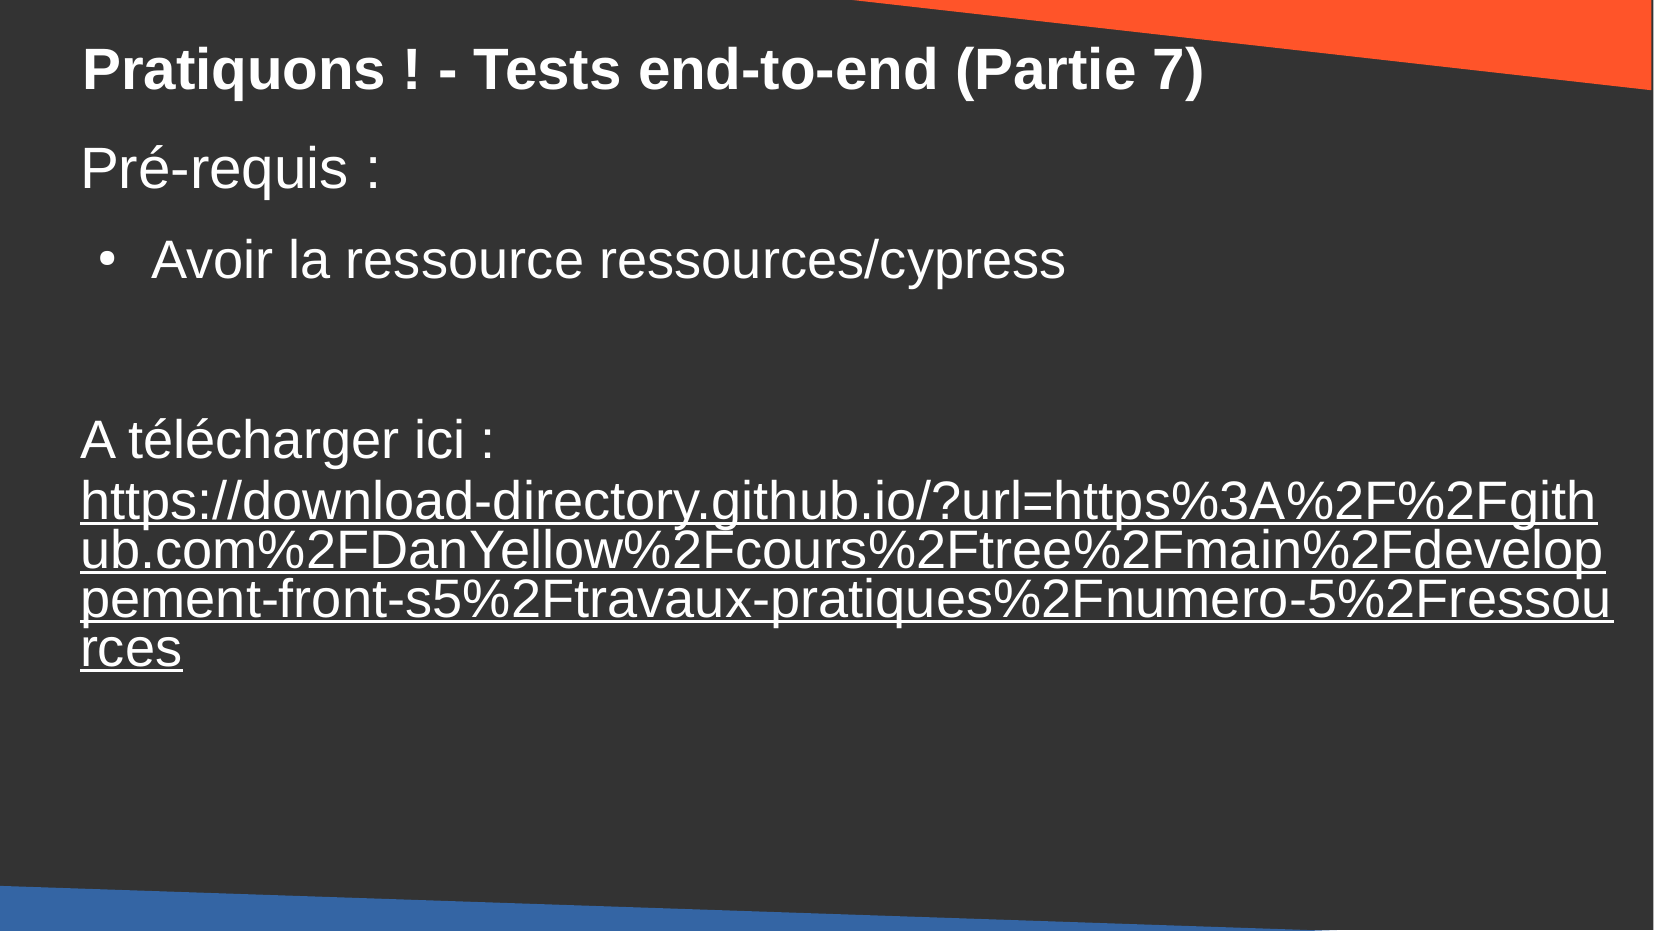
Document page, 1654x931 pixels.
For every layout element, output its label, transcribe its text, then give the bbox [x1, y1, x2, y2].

title Pratiquons ! - Tests end-to-end (Partie 7) [82, 37, 1571, 114]
text_box [852, 0, 1652, 91]
text_box [0, 885, 1337, 931]
list Pré-requis : Avoir la ressource ressources/cypress A télécharger ici : https://download-directory.github.io/?url=https%3A%2F%2Fgithub.com%2FDanYellow%2Fcours%2Ftree%2Fmain%2Fdeveloppement-front-s5%2Ftravaux-pratiques%2Fnumero-5%2Fressources [80, 135, 1620, 721]
